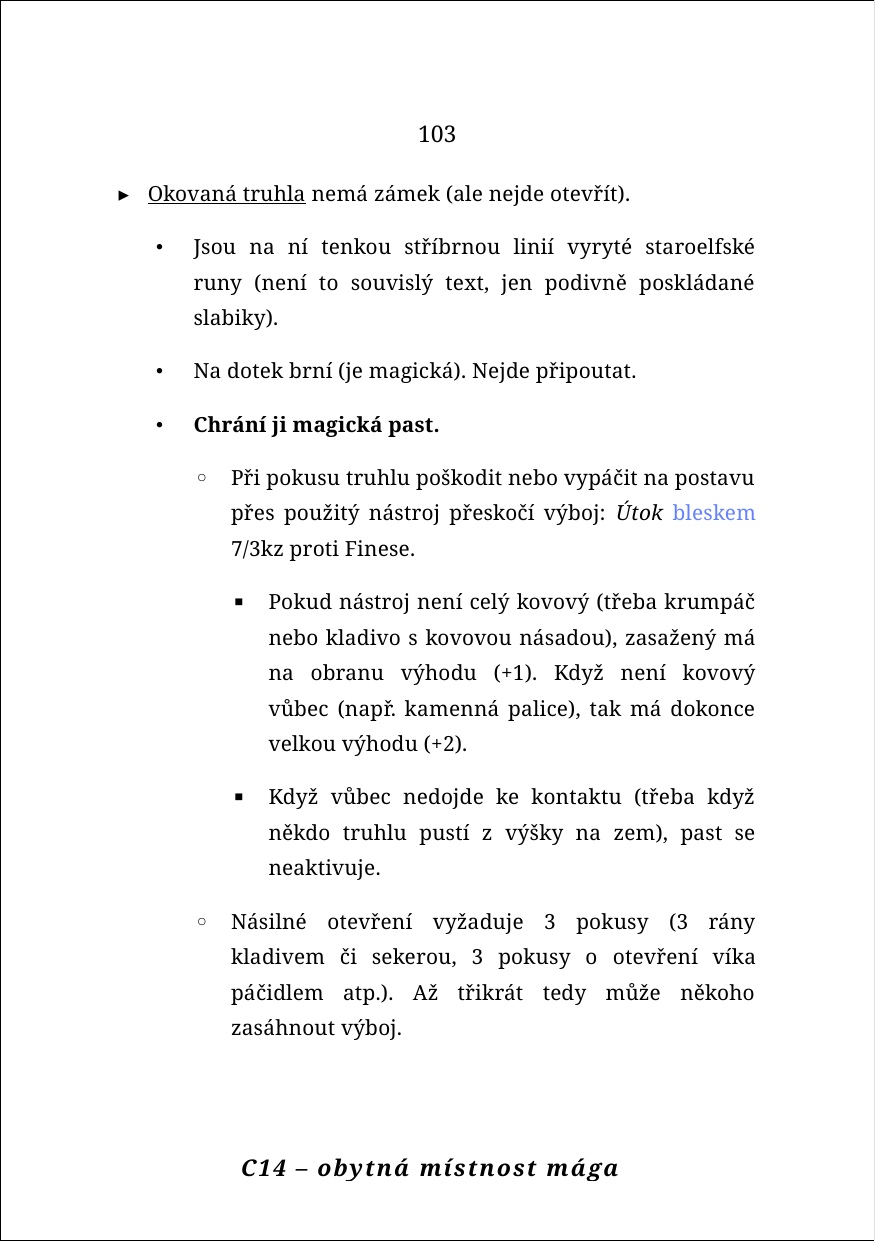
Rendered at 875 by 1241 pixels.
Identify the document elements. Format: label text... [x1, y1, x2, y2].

list Pokud nástroj není celý kovový (třeba krumpáč nebo kladivo s⁠ kovovou násadou), zasažený má na obranu výhodu (+1). Když není kovový vůbec (např. kamenná palice), tak má dokonce velkou výhodu (+2). [231, 587, 756, 758]
list Při pokusu truhlu poškodit nebo vypáčit na postavu přes použitý nástroj přeskočí výboj: Útok bleskem 7/3kz proti Finese. [193, 463, 756, 562]
list Když vůbec nedojde ke kontaktu (třeba když někdo truhlu pustí z⁠ výšky na zem), past se neaktivuje. [231, 782, 756, 882]
list Jsou na ní tenkou stříbrnou linií vyryté staroelfské runy (není to souvislý text, jen podivně poskládané slabiky). [156, 232, 756, 332]
list Násilné otevření vyžaduje 3 pokusy (3 rány kladivem či sekerou, 3 pokusy o⁠ otevření víka páčidlem atp.). Až třikrát tedy může někoho zasáhnout výboj. [193, 907, 756, 1042]
list Chrání ji magická past. [156, 410, 756, 438]
text ▸ Okovaná truhla nemá zámek (ale nejde otevřít). [118, 179, 756, 207]
list Na dotek brní (je magická). Nejde připoutat. [156, 356, 756, 385]
